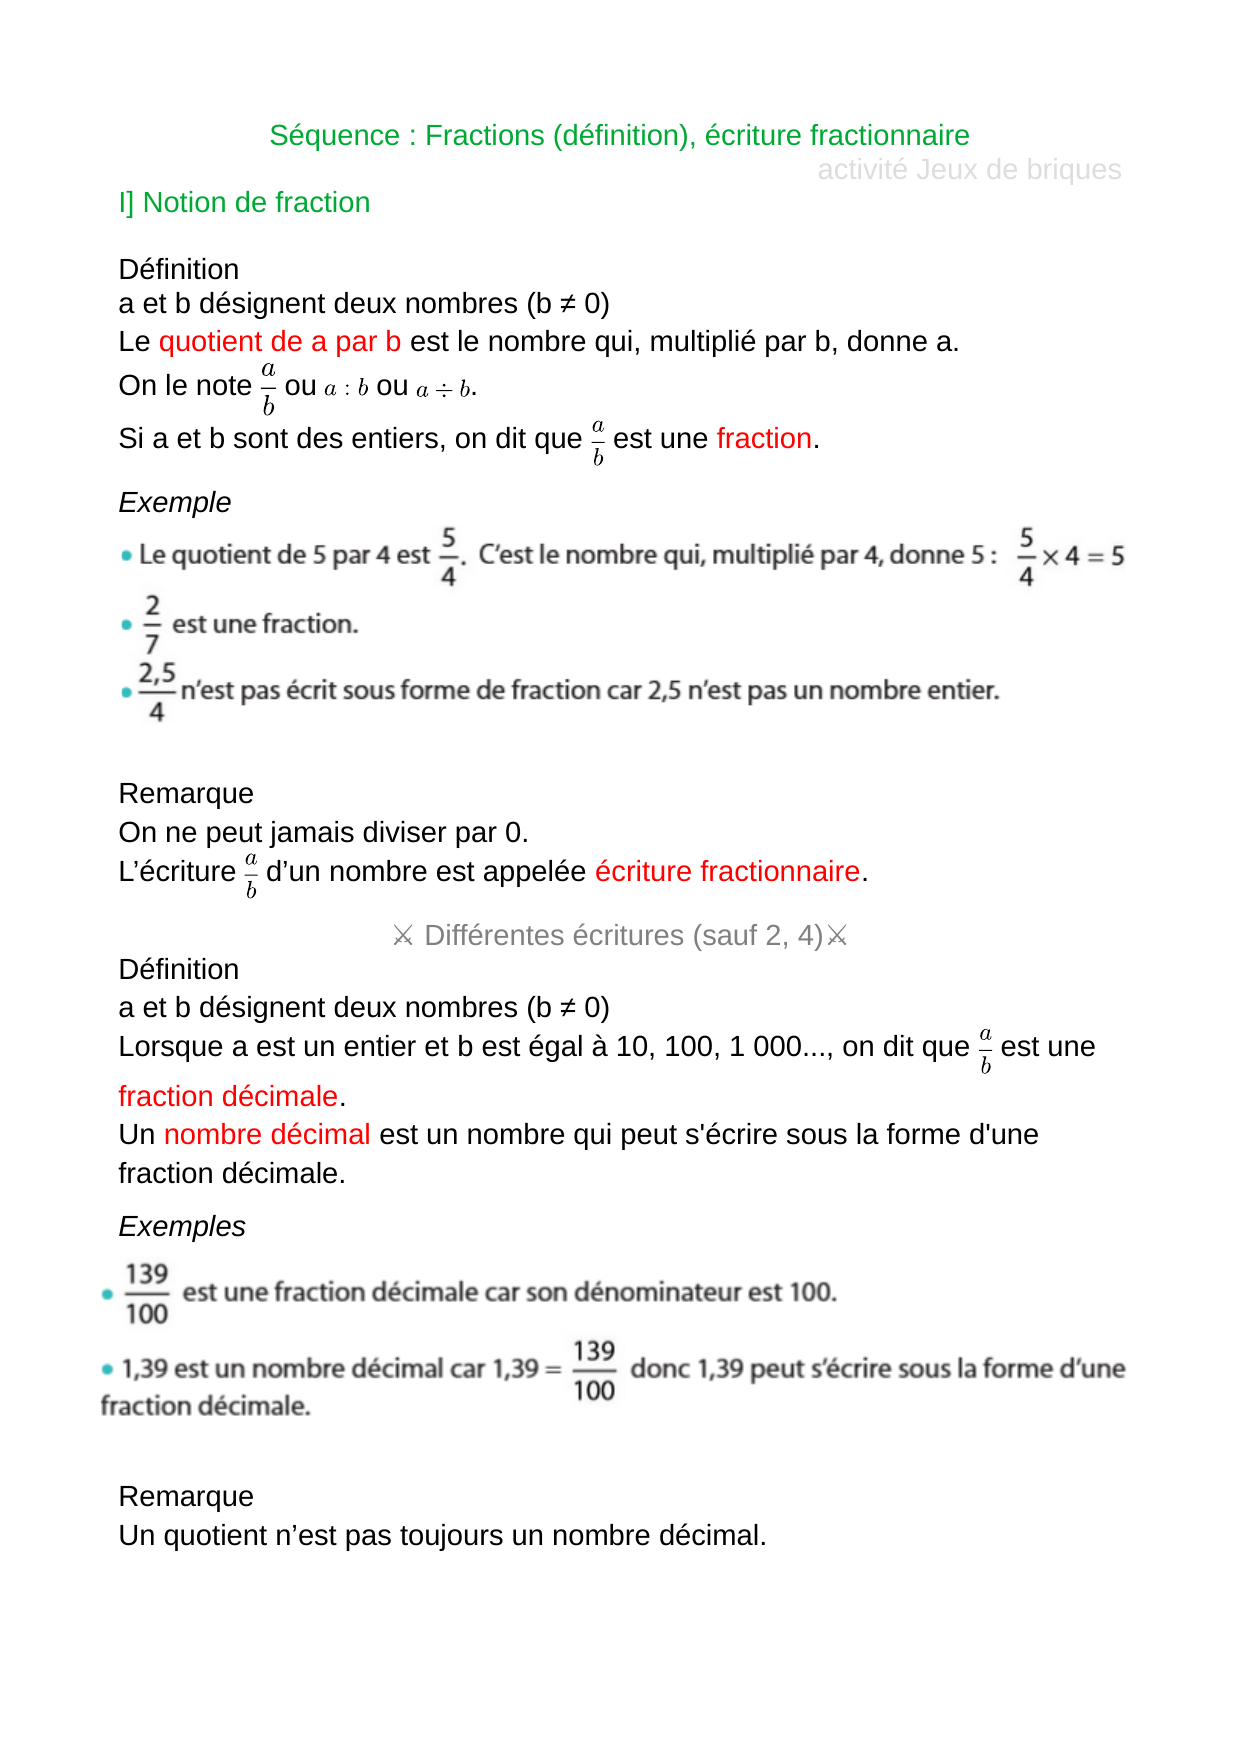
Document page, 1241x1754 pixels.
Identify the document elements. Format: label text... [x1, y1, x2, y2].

text Exemple [118, 485, 1122, 757]
picture [100, 1255, 1130, 1422]
text ⚔️ Différentes écritures (sauf 2, 4)⚔️ [118, 918, 1122, 952]
text Définition [118, 252, 1122, 286]
text activité Jeux de briques [118, 152, 1122, 185]
text Définition a et b désignent deux nombres (b ≠ 0) Lorsque a est un entier et b est égal à 10, 100, 1 000..., on dit que est une fraction décimale. Un nombre décimal est un nombre qui peut s'écrire sous la forme d'une fraction décimale. [118, 952, 1122, 1189]
text Séquence : Fractions (définition), écriture fractionnaire [118, 118, 1122, 152]
text I] Notion de fraction [118, 185, 1122, 219]
text Exemples [118, 1209, 1122, 1243]
text Remarque Un quotient n’est pas toujours un nombre décimal. [118, 1479, 1122, 1552]
picture [121, 525, 1126, 724]
text a et b désignent deux nombres (b ≠ 0) Le quotient de a par b est le nombre qui, multiplié par b, donne a. On le note ou ou . Si a et b sont des entiers, on dit que est une fraction. [118, 286, 1122, 466]
text Remarque On ne peut jamais diviser par 0. L’écriture d’un nombre est appelée écriture fractionnaire. [118, 776, 1122, 898]
